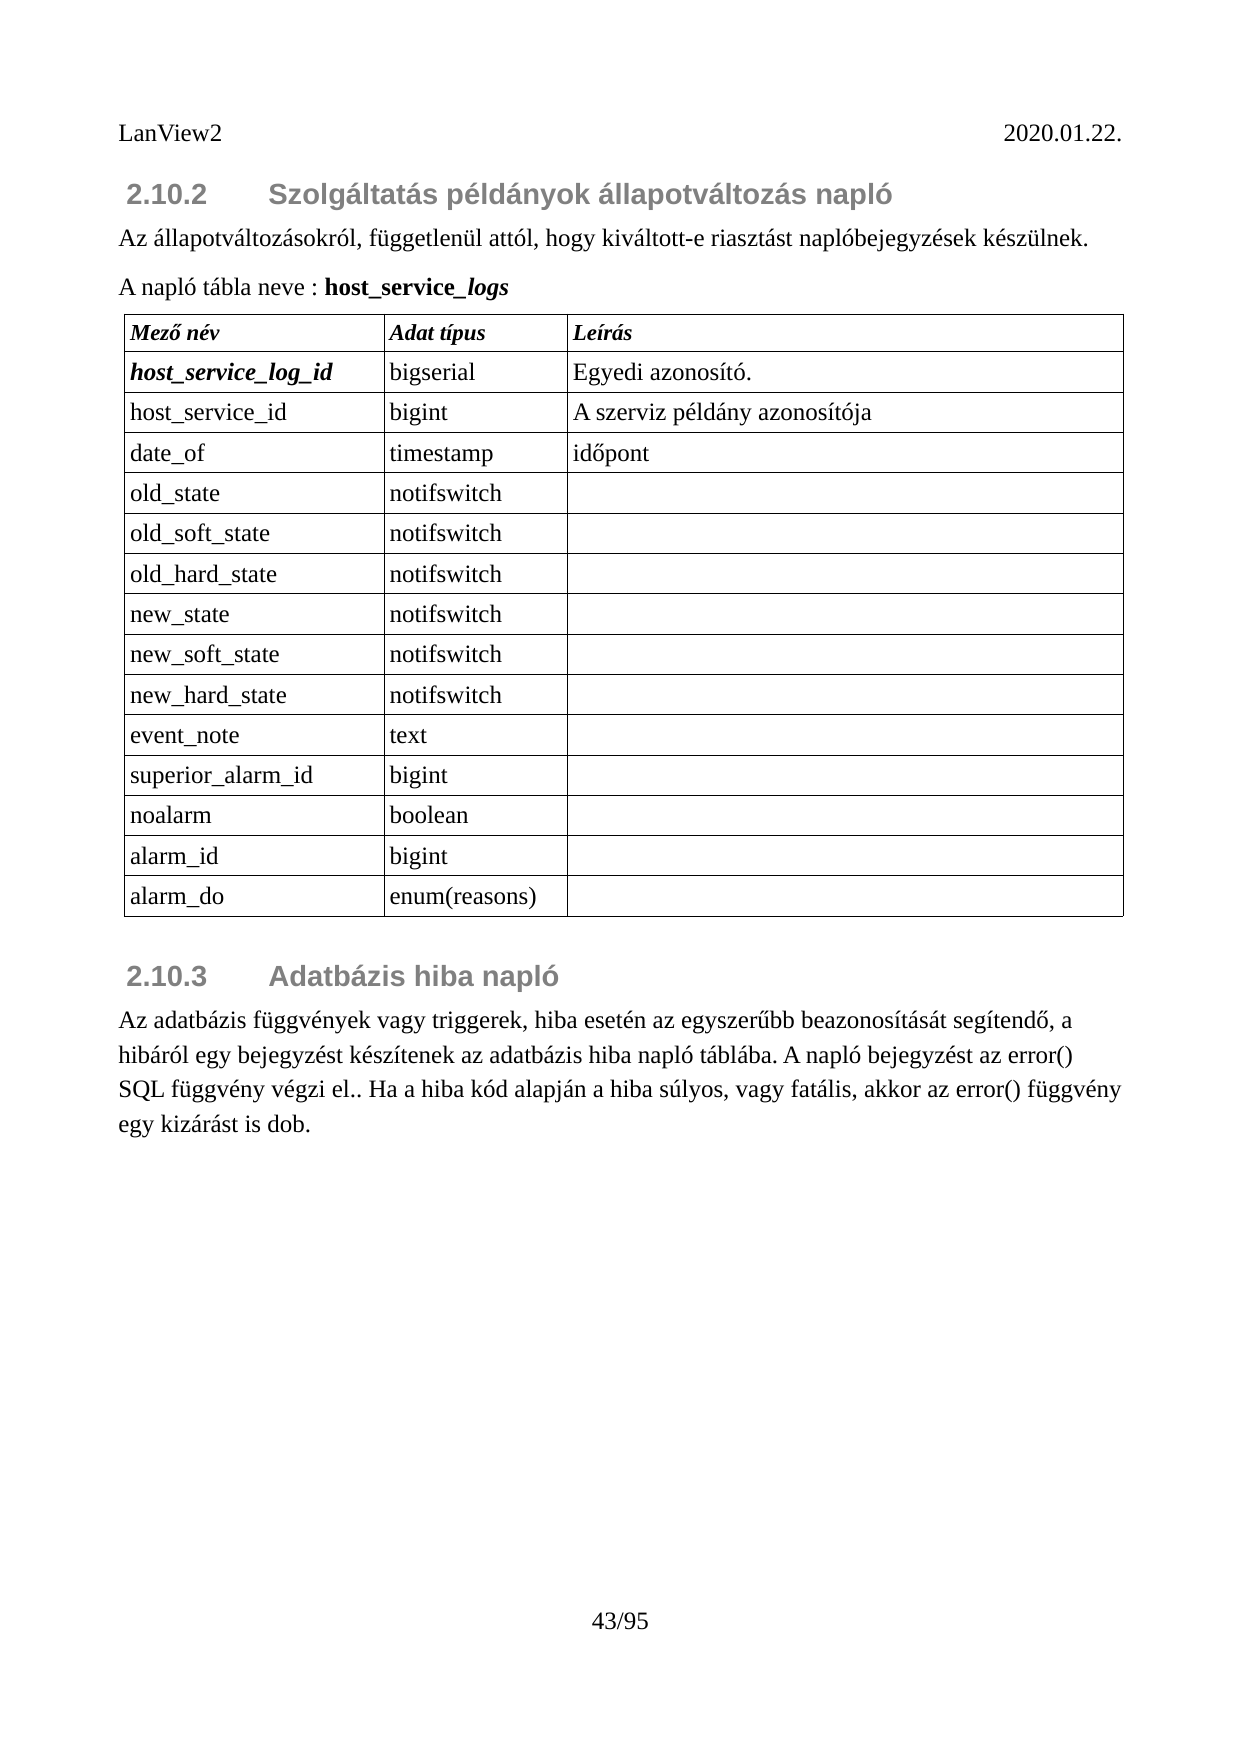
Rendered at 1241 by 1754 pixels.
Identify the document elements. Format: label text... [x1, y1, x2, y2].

table_cell host_service_log_id [125, 352, 384, 392]
table_cell new_state [125, 594, 384, 633]
subtitle Szolgáltatás példányok állapotváltozás napló [118, 177, 1122, 211]
table_cell enum(reasons) [385, 876, 567, 916]
table_cell alarm_do [125, 876, 384, 916]
table_cell timestamp [385, 433, 567, 472]
table_cell [568, 876, 1123, 916]
table_cell [568, 796, 1123, 835]
subtitle Adatbázis hiba napló [118, 959, 1122, 993]
table_cell [568, 473, 1123, 513]
table_cell bigint [385, 836, 567, 875]
table_cell new_soft_state [125, 635, 384, 674]
text A napló tábla neve : host_service_logs [118, 272, 1122, 301]
table_cell boolean [385, 796, 567, 835]
table_cell [568, 594, 1123, 633]
table_cell [568, 836, 1123, 875]
table_cell notifswitch [385, 594, 567, 633]
table_cell old_state [125, 473, 384, 513]
table_cell noalarm [125, 796, 384, 835]
table_header Mező név [125, 315, 384, 351]
table_cell [568, 635, 1123, 674]
table_cell text [385, 715, 567, 754]
text Az állapotváltozásokról, függetlenül attól, hogy kiváltott-e riasztást naplóbejegyzések készülnek. [118, 223, 1122, 252]
table_cell [568, 554, 1123, 593]
table_cell notifswitch [385, 554, 567, 593]
table_cell [568, 514, 1123, 553]
table_cell notifswitch [385, 473, 567, 513]
table_cell bigserial [385, 352, 567, 392]
table_cell időpont [568, 433, 1123, 472]
table_cell [568, 715, 1123, 754]
table_cell old_soft_state [125, 514, 384, 553]
table_cell old_hard_state [125, 554, 384, 593]
text Az adatbázis függvények vagy triggerek, hiba esetén az egyszerűbb beazonosítását segítendő, a hibáról egy bejegyzést készítenek az adatbázis hiba napló táblába. A napló bejegyzést az error() SQL függvény végzi el.. Ha a hiba kód alapján a hiba súlyos, vagy fatális, akkor az error() függvény egy kizárást is dob. [118, 1005, 1122, 1137]
table_cell [568, 675, 1123, 714]
table_cell new_hard_state [125, 675, 384, 714]
table_cell A szerviz példány azonosítója [568, 393, 1123, 432]
table_cell superior_alarm_id [125, 756, 384, 795]
table_cell host_service_id [125, 393, 384, 432]
table_header Leírás [568, 315, 1123, 351]
table_cell notifswitch [385, 675, 567, 714]
table_cell alarm_id [125, 836, 384, 875]
table_cell notifswitch [385, 635, 567, 674]
table_cell notifswitch [385, 514, 567, 553]
table_cell bigint [385, 756, 567, 795]
table_cell date_of [125, 433, 384, 472]
table_cell bigint [385, 393, 567, 432]
table_header Adat típus [385, 315, 567, 351]
table_cell event_note [125, 715, 384, 754]
table_cell [568, 756, 1123, 795]
table_cell Egyedi azonosító. [568, 352, 1123, 392]
